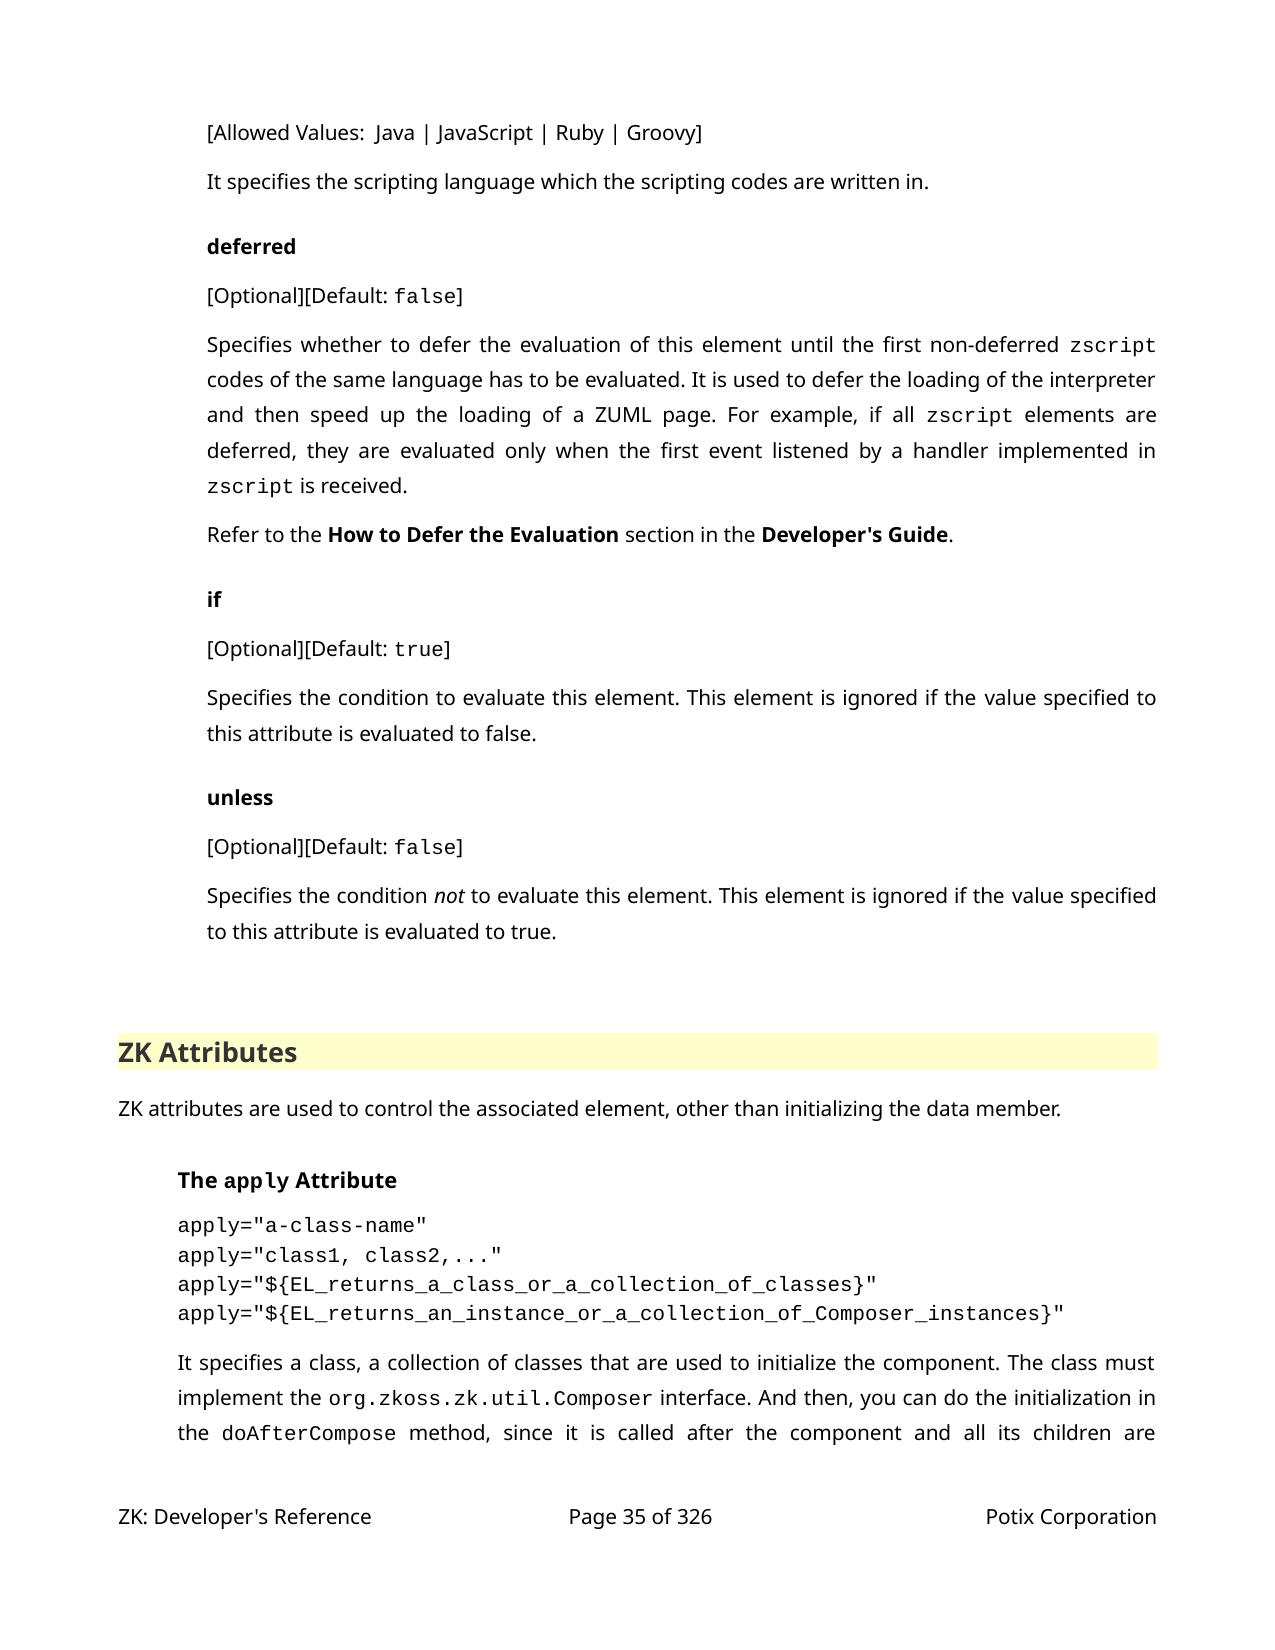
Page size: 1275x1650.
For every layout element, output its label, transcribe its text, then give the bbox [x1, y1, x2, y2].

text apply="a-class-name" apply="class1, class2,..." apply="${EL_returns_a_class_or_a_collection_of_classes}" apply="${EL_returns_an_instance_or_a_collection_of_Composer_instances}" [177, 1215, 1157, 1327]
text Specifies the condition to evaluate this element. This element is ignored if the value specified to this attribute is evaluated to false. [207, 683, 1157, 747]
text It specifies a class, a collection of classes that are used to initialize the component. The class must implement the org.zkoss.zk.util.Composer interface. And then, you can do the initialization in the doAfterCompose method, since it is called after the component and all its children are [177, 1348, 1157, 1447]
text [Optional][Default: true] [207, 634, 1157, 663]
text [Optional][Default: false] [207, 832, 1157, 861]
text [Optional][Default: false] [207, 281, 1157, 309]
text Specifies the condition not to evaluate this element. This element is ignored if the value specified to this attribute is evaluated to true. [207, 882, 1157, 945]
subtitle The apply Attribute [177, 1165, 1157, 1195]
subtitle unless [207, 783, 1157, 812]
subtitle deferred [207, 232, 1157, 260]
text It specifies the scripting language which the scripting codes are written in. [207, 167, 1157, 195]
text ZK attributes are used to control the associated element, other than initializing the data member. [118, 1094, 1157, 1122]
text [Allowed Values: Java | JavaScript | Ruby | Groovy] [207, 118, 1157, 146]
subtitle if [207, 585, 1157, 614]
subtitle ZK Attributes [118, 1033, 1157, 1070]
text Specifies whether to defer the evaluation of this element until the first non-deferred zscript codes of the same language has to be evaluated. It is used to defer the loading of the interpreter and then speed up the loading of a ZUML page. For example, if all zscript elements are deferred, they are evaluated only when the first event listened by a handler implemented in zscript is received. [207, 330, 1157, 500]
text Refer to the How to Defer the Evaluation section in the Developer's Guide. [207, 521, 1157, 549]
